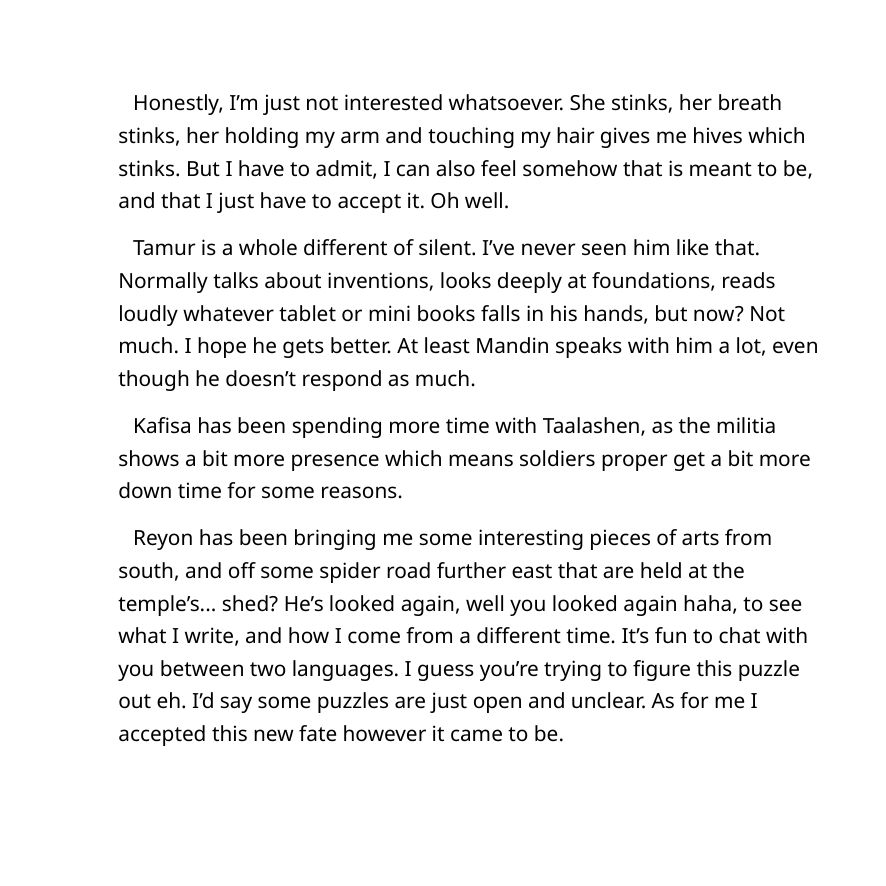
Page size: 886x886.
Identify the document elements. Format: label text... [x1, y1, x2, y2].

text Kafisa has been spending more time with Taalashen, as the militia shows a bit more presence which means soldiers proper get a bit more down time for some reasons. [118, 411, 827, 505]
text Honestly, I’m just not interested whatsoever. She stinks, her breath stinks, her holding my arm and touching my hair gives me hives which stinks. But I have to admit, I can also feel somehow that is meant to be, and that I just have to accept it. Oh well. [118, 88, 827, 215]
text Tamur is a whole different of silent. I’ve never seen him like that. Normally talks about inventions, looks deeply at foundations, reads loudly whatever tablet or mini books falls in his hands, but now? Not much. I hope he gets better. At least Mandin speaks with him a lot, even though he doesn’t respond as much. [118, 233, 827, 392]
text Reyon has been bringing me some interesting pieces of arts from south, and off some spider road further east that are held at the temple’s... shed? He’s looked again, well you looked again haha, to see what I write, and how I come from a different time. It’s fun to chat with you between two languages. I guess you’re trying to figure this puzzle out eh. I’d say some puzzles are just open and unclear. As for me I accepted this new fate however it came to be. [118, 523, 827, 748]
